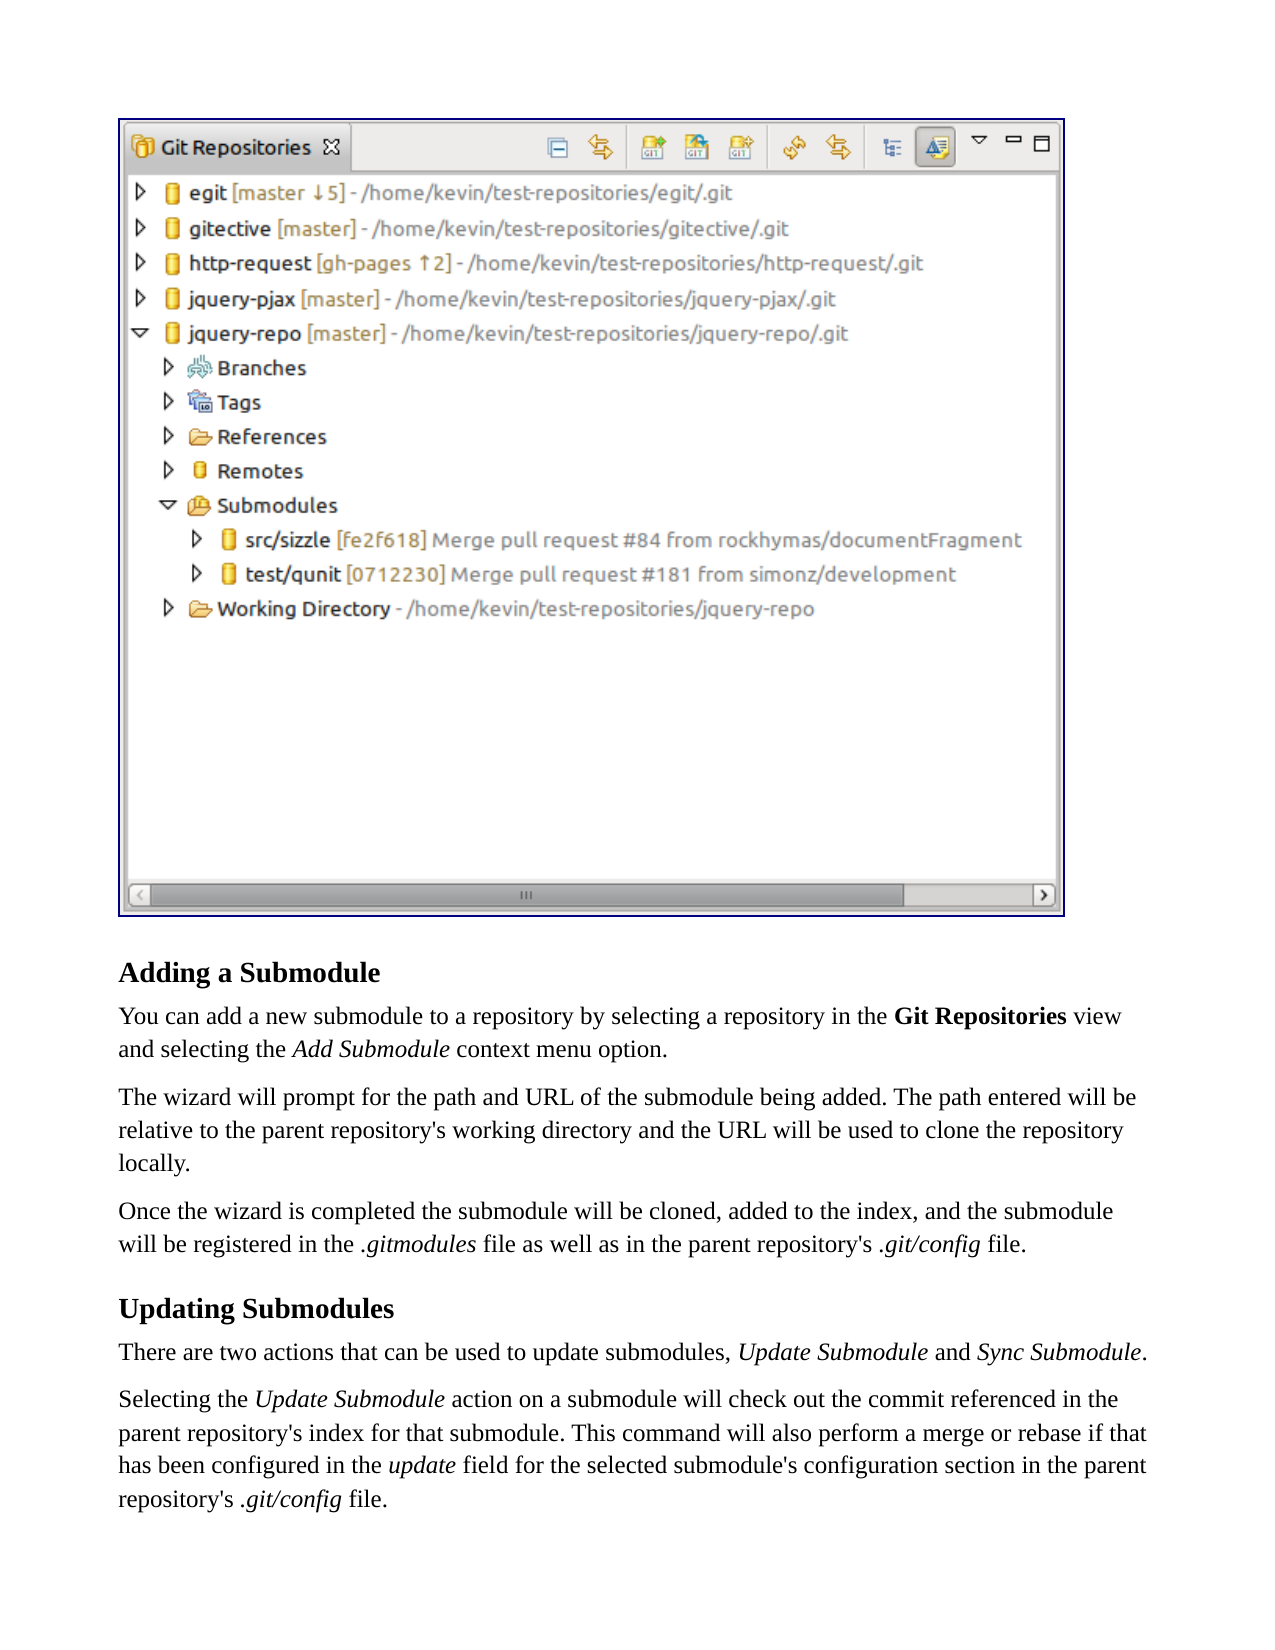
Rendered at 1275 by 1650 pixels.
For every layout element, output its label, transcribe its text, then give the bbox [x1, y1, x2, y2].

subtitle Updating Submodules [118, 1291, 1157, 1324]
picture [120, 120, 1063, 915]
text Once the wizard is completed the submodule will be cloned, added to the index, and the submodule will be registered in the .gitmodules file as well as in the parent repository's .git/config file. [118, 1196, 1157, 1257]
text There are two actions that can be used to update submodules, Update Submodule and Sync Submodule. [118, 1337, 1157, 1366]
subtitle Adding a Submodule [118, 955, 1157, 989]
text You can add a new submodule to a repository by selecting a repository in the Git Repositories view and selecting the Add Submodule context menu option. [118, 1001, 1157, 1063]
text The wizard will prompt for the path and URL of the submodule being added. The path entered will be relative to the parent repository's working directory and the URL will be used to clone the repository locally. [118, 1082, 1157, 1177]
text Selecting the Update Submodule action on a submodule will check out the commit referenced in the parent repository's index for that submodule. This command will also perform a merge or rebase if that has been configured in the update field for the selected submodule's configuration section in the parent repository's .git/config file. [118, 1384, 1157, 1512]
